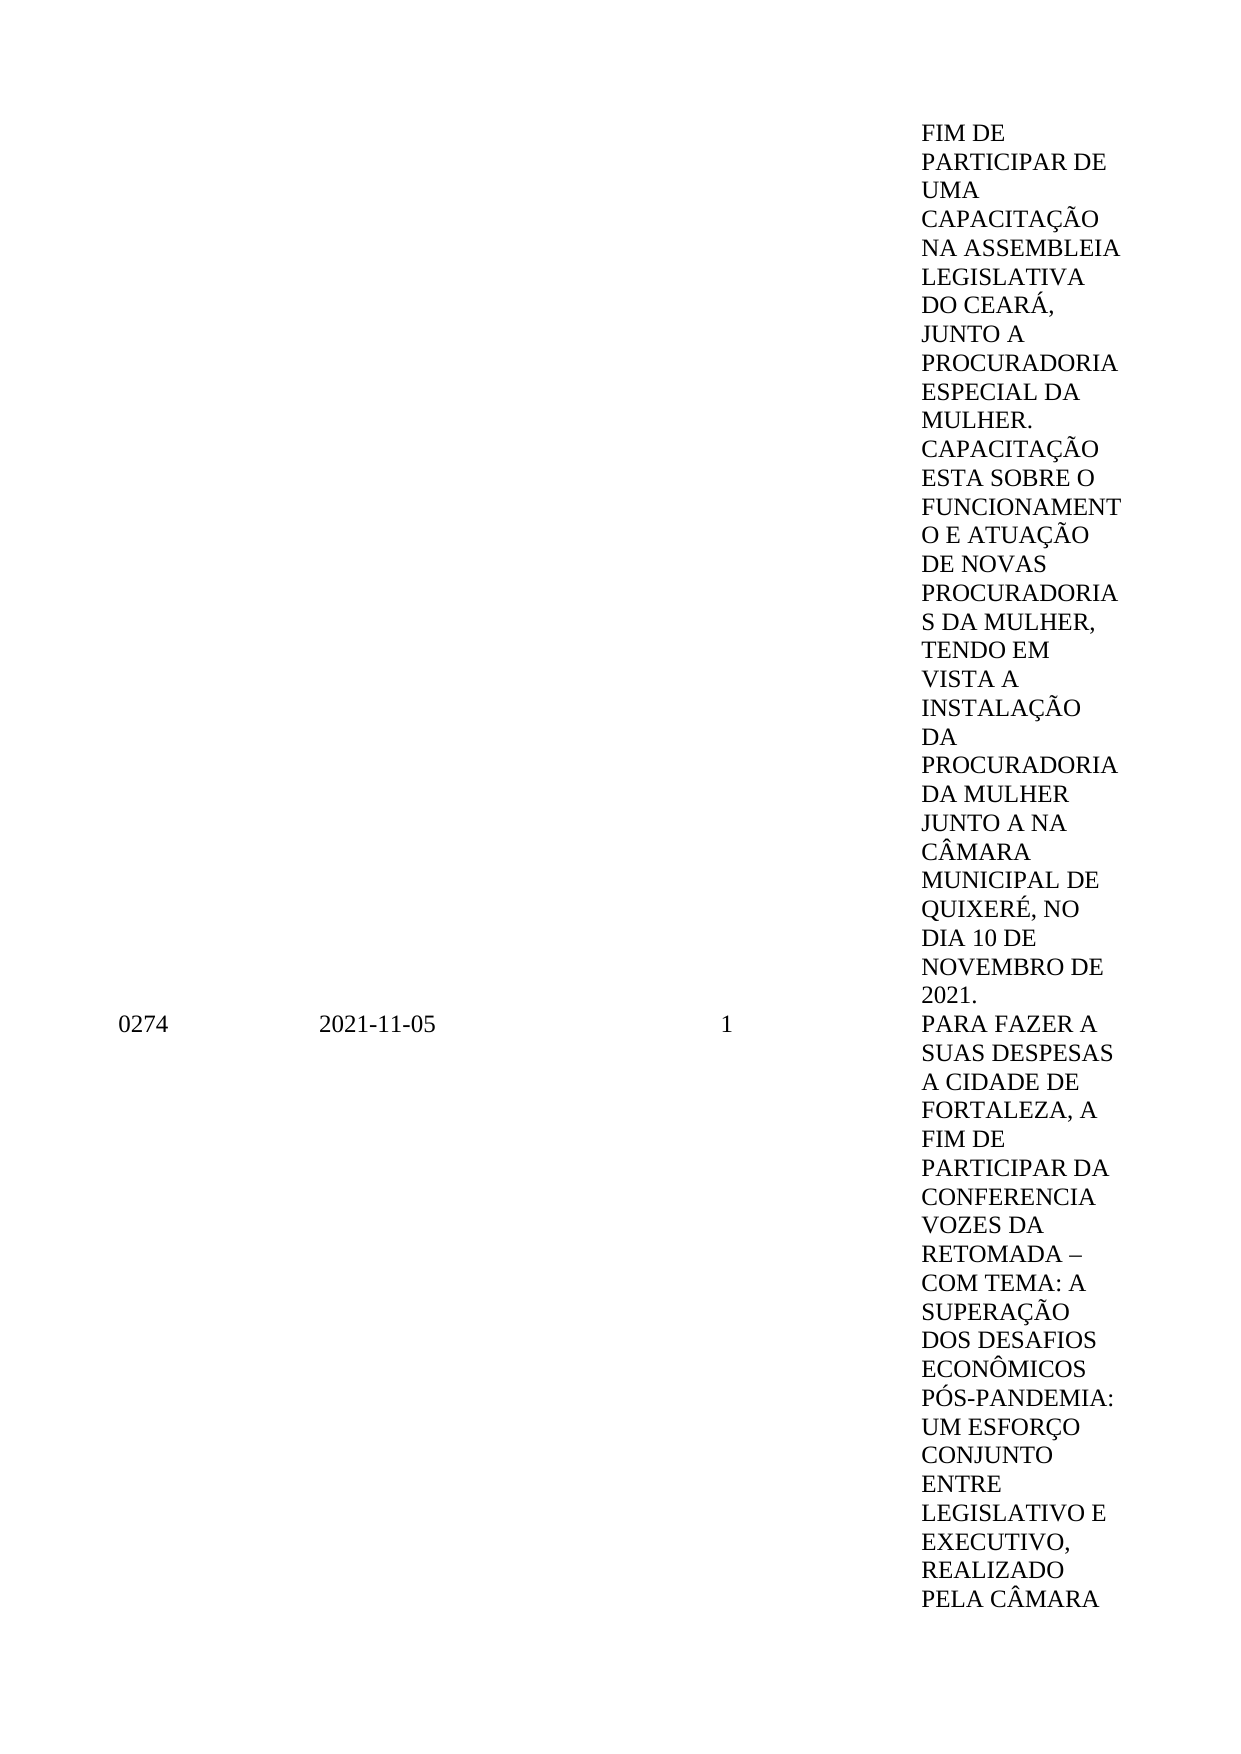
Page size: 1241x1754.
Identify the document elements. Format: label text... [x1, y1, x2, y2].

table_cell [319, 118, 519, 1009]
table_cell 0274 [118, 1009, 319, 1613]
table_cell [720, 118, 921, 1009]
table_cell FIM DE PARTICIPAR DE UMA CAPACITAÇÃO NA ASSEMBLEIA LEGISLATIVA DO CEARÁ, JUNTO A PROCURADORIA ESPECIAL DA MULHER. CAPACITAÇÃO ESTA SOBRE O FUNCIONAMENTO E ATUAÇÃO DE NOVAS PROCURADORIAS DA MULHER, TENDO EM VISTA A INSTALAÇÃO DA PROCURADORIA DA MULHER JUNTO A NA CÂMARA MUNICIPAL DE QUIXERÉ, NO DIA 10 DE NOVEMBRO DE 2021. [921, 118, 1122, 1009]
table_cell 2021-11-05 [319, 1009, 519, 1613]
table_cell 1 [720, 1009, 921, 1613]
table_cell PARA FAZER A SUAS DESPESAS A CIDADE DE FORTALEZA, A FIM DE PARTICIPAR DA CONFERENCIA VOZES DA RETOMADA – COM TEMA: A SUPERAÇÃO DOS DESAFIOS ECONÔMICOS PÓS-PANDEMIA: UM ESFORÇO CONJUNTO ENTRE LEGISLATIVO E EXECUTIVO, REALIZADO PELA CÂMARA [921, 1009, 1122, 1613]
table_cell [118, 118, 319, 1009]
table_cell [520, 1009, 720, 1613]
table_cell [520, 118, 720, 1009]
